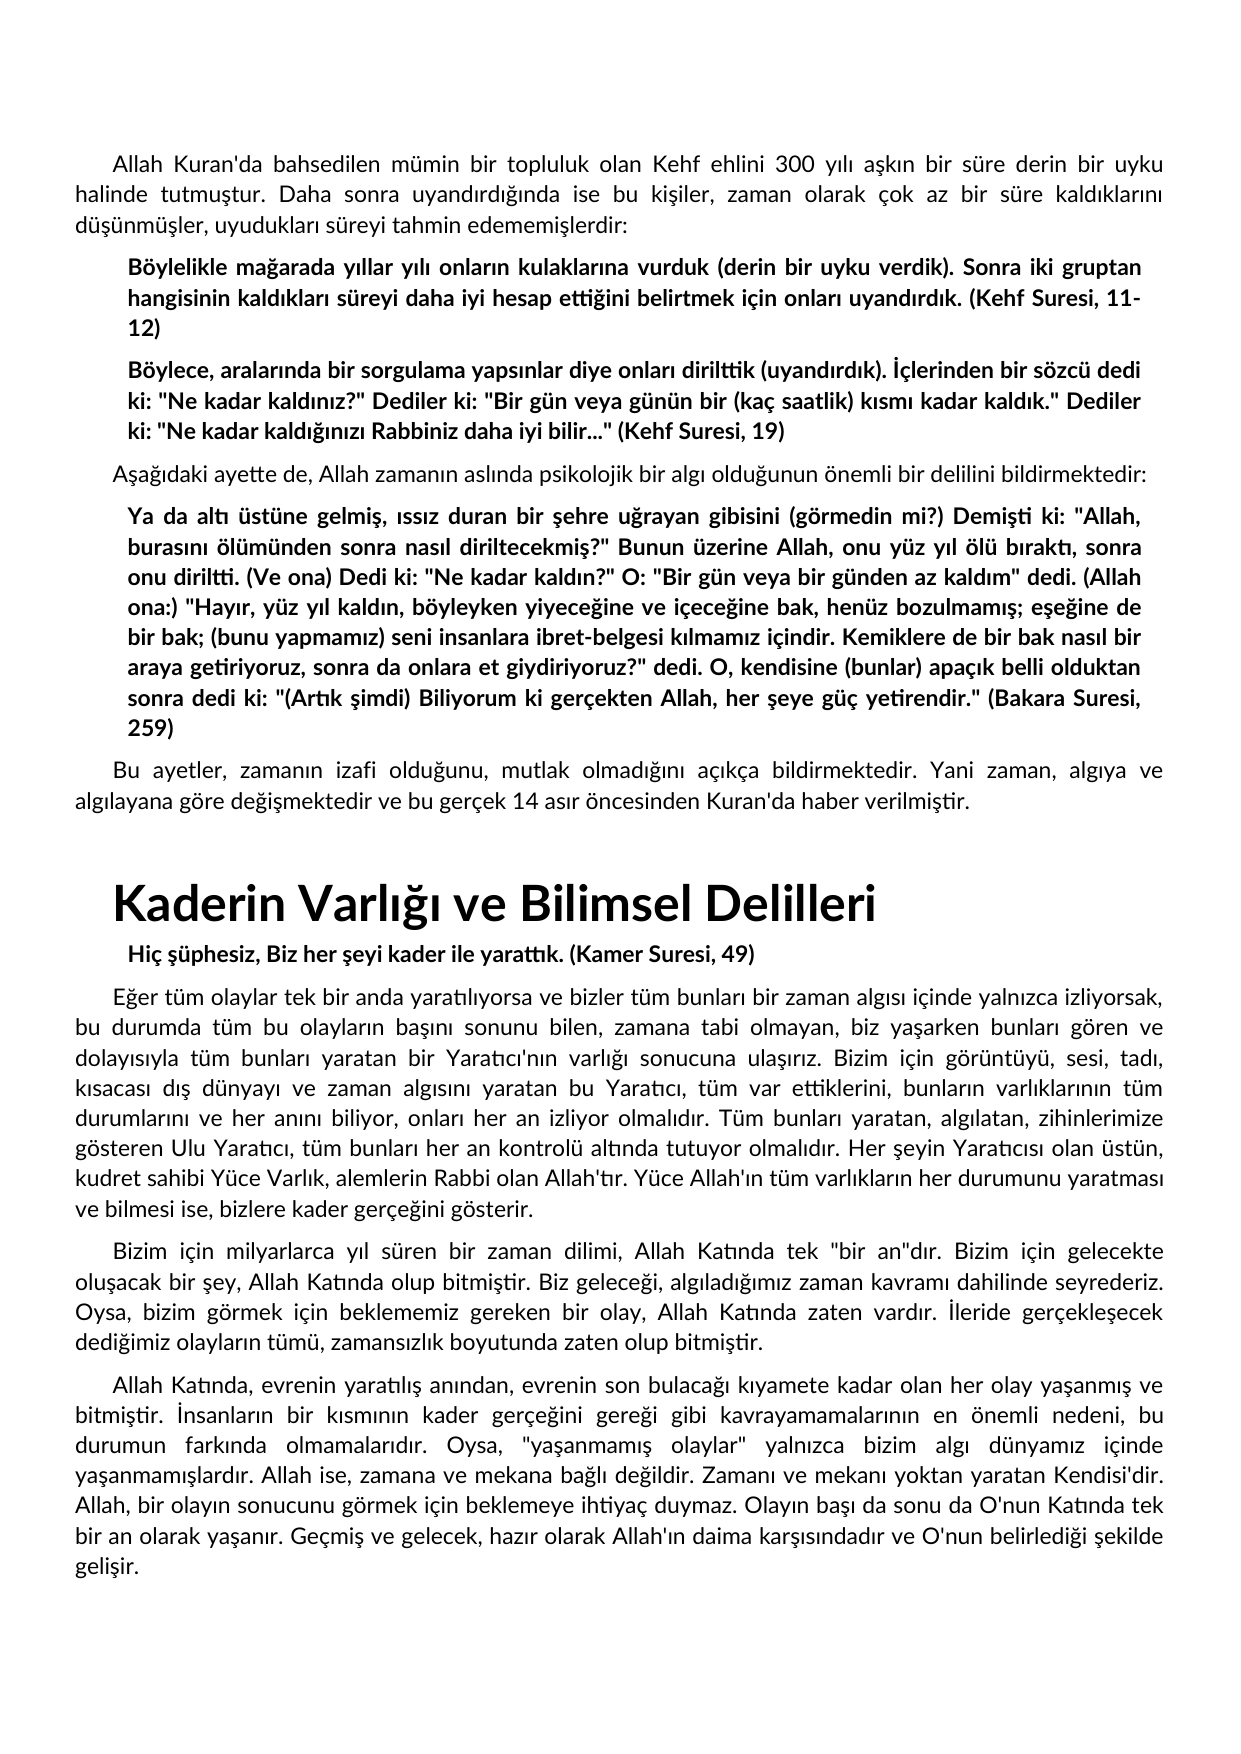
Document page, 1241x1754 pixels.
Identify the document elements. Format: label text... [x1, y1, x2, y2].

text Böylelikle mağarada yıllar yılı onların kulaklarına vurduk (derin bir uyku verdik). Sonra iki gruptan hangisinin kaldıkları süreyi daha iyi hesap ettiğini belirtmek için onları uyandırdık. (Kehf Suresi, 11-12) [127, 253, 1143, 341]
subtitle Kaderin Varlığı ve Bilimsel Delilleri [112, 872, 1165, 932]
text Böylece, aralarında bir sorgulama yapsınlar diye onları dirilttik (uyandırdık). İçlerinden bir sözcü dedi ki: "Ne kadar kaldınız?" Dediler ki: "Bir gün veya günün bir (kaç saatlik) kısmı kadar kaldık." Dediler ki: "Ne kadar kaldığınızı Rabbiniz daha iyi bilir..." (Kehf Suresi, 19) [127, 356, 1143, 444]
text Eğer tüm olaylar tek bir anda yaratılıyorsa ve bizler tüm bunları bir zaman algısı içinde yalnızca izliyorsak, bu durumda tüm bu olayların başını sonunu bilen, zamana tabi olmayan, biz yaşarken bunları gören ve dolayısıyla tüm bunları yaratan bir Yaratıcı'nın varlığı sonucuna ulaşırız. Bizim için görüntüyü, sesi, tadı, kısacası dış dünyayı ve zaman algısını yaratan bu Yaratıcı, tüm var ettiklerini, bunların varlıklarının tüm durumlarını ve her anını biliyor, onları her an izliyor olmalıdır. Tüm bunları yaratan, algılatan, zihinlerimize gösteren Ulu Yaratıcı, tüm bunları her an kontrolü altında tutuyor olmalıdır. Her şeyin Yaratıcısı olan üstün, kudret sahibi Yüce Varlık, alemlerin Rabbi olan Allah'tır. Yüce Allah'ın tüm varlıkların her durumunu yaratması ve bilmesi ise, bizlere kader gerçeğini gösterir. [75, 983, 1165, 1222]
text Allah Katında, evrenin yaratılış anından, evrenin son bulacağı kıyamete kadar olan her olay yaşanmış ve bitmiştir. İnsanların bir kısmının kader gerçeğini gereği gibi kavrayamamalarının en önemli nedeni, bu durumun farkında olmamalarıdır. Oysa, "yaşanmamış olaylar" yalnızca bizim algı dünyamız içinde yaşanmamışlardır. Allah ise, zamana ve mekana bağlı değildir. Zamanı ve mekanı yoktan yaratan Kendisi'dir. Allah, bir olayın sonucunu görmek için beklemeye ihtiyaç duymaz. Olayın başı da sonu da O'nun Katında tek bir an olarak yaşanır. Geçmiş ve gelecek, hazır olarak Allah'ın daima karşısındadır ve O'nun belirlediği şekilde gelişir. [75, 1370, 1165, 1579]
text Aşağıdaki ayette de, Allah zamanın aslında psikolojik bir algı olduğunun önemli bir delilini bildirmektedir: [75, 459, 1165, 487]
text Allah Kuran'da bahsedilen mümin bir topluluk olan Kehf ehlini 300 yılı aşkın bir süre derin bir uyku halinde tutmuştur. Daha sonra uyandırdığında ise bu kişiler, zaman olarak çok az bir süre kaldıklarını düşünmüşler, uyudukları süreyi tahmin edememişlerdir: [75, 150, 1165, 238]
text Hiç şüphesiz, Biz her şeyi kader ile yarattık. (Kamer Suresi, 49) [127, 940, 1143, 968]
text Bu ayetler, zamanın izafi olduğunu, mutlak olmadığını açıkça bildirmektedir. Yani zaman, algıya ve algılayana göre değişmektedir ve bu gerçek 14 asır öncesinden Kuran'da haber verilmiştir. [75, 756, 1165, 814]
text Bizim için milyarlarca yıl süren bir zaman dilimi, Allah Katında tek "bir an"dır. Bizim için gelecekte oluşacak bir şey, Allah Katında olup bitmiştir. Biz geleceği, algıladığımız zaman kavramı dahilinde seyrederiz. Oysa, bizim görmek için beklememiz gereken bir olay, Allah Katında zaten vardır. İleride gerçekleşecek dediğimiz olayların tümü, zamansızlık boyutunda zaten olup bitmiştir. [75, 1237, 1165, 1355]
text Ya da altı üstüne gelmiş, ıssız duran bir şehre uğrayan gibisini (görmedin mi?) Demişti ki: "Allah, burasını ölümünden sonra nasıl diriltecekmiş?" Bunun üzerine Allah, onu yüz yıl ölü bıraktı, sonra onu diriltti. (Ve ona) Dedi ki: "Ne kadar kaldın?" O: "Bir gün veya bir günden az kaldım" dedi. (Allah ona:) "Hayır, yüz yıl kaldın, böyleyken yiyeceğine ve içeceğine bak, henüz bozulmamış; eşeğine de bir bak; (bunu yapmamız) seni insanlara ibret-belgesi kılmamız içindir. Kemiklere de bir bak nasıl bir araya getiriyoruz, sonra da onlara et giydiriyoruz?" dedi. O, kendisine (bunlar) apaçık belli olduktan sonra dedi ki: "(Artık şimdi) Biliyorum ki gerçekten Allah, her şeye güç yetirendir." (Bakara Suresi, 259) [127, 502, 1143, 741]
